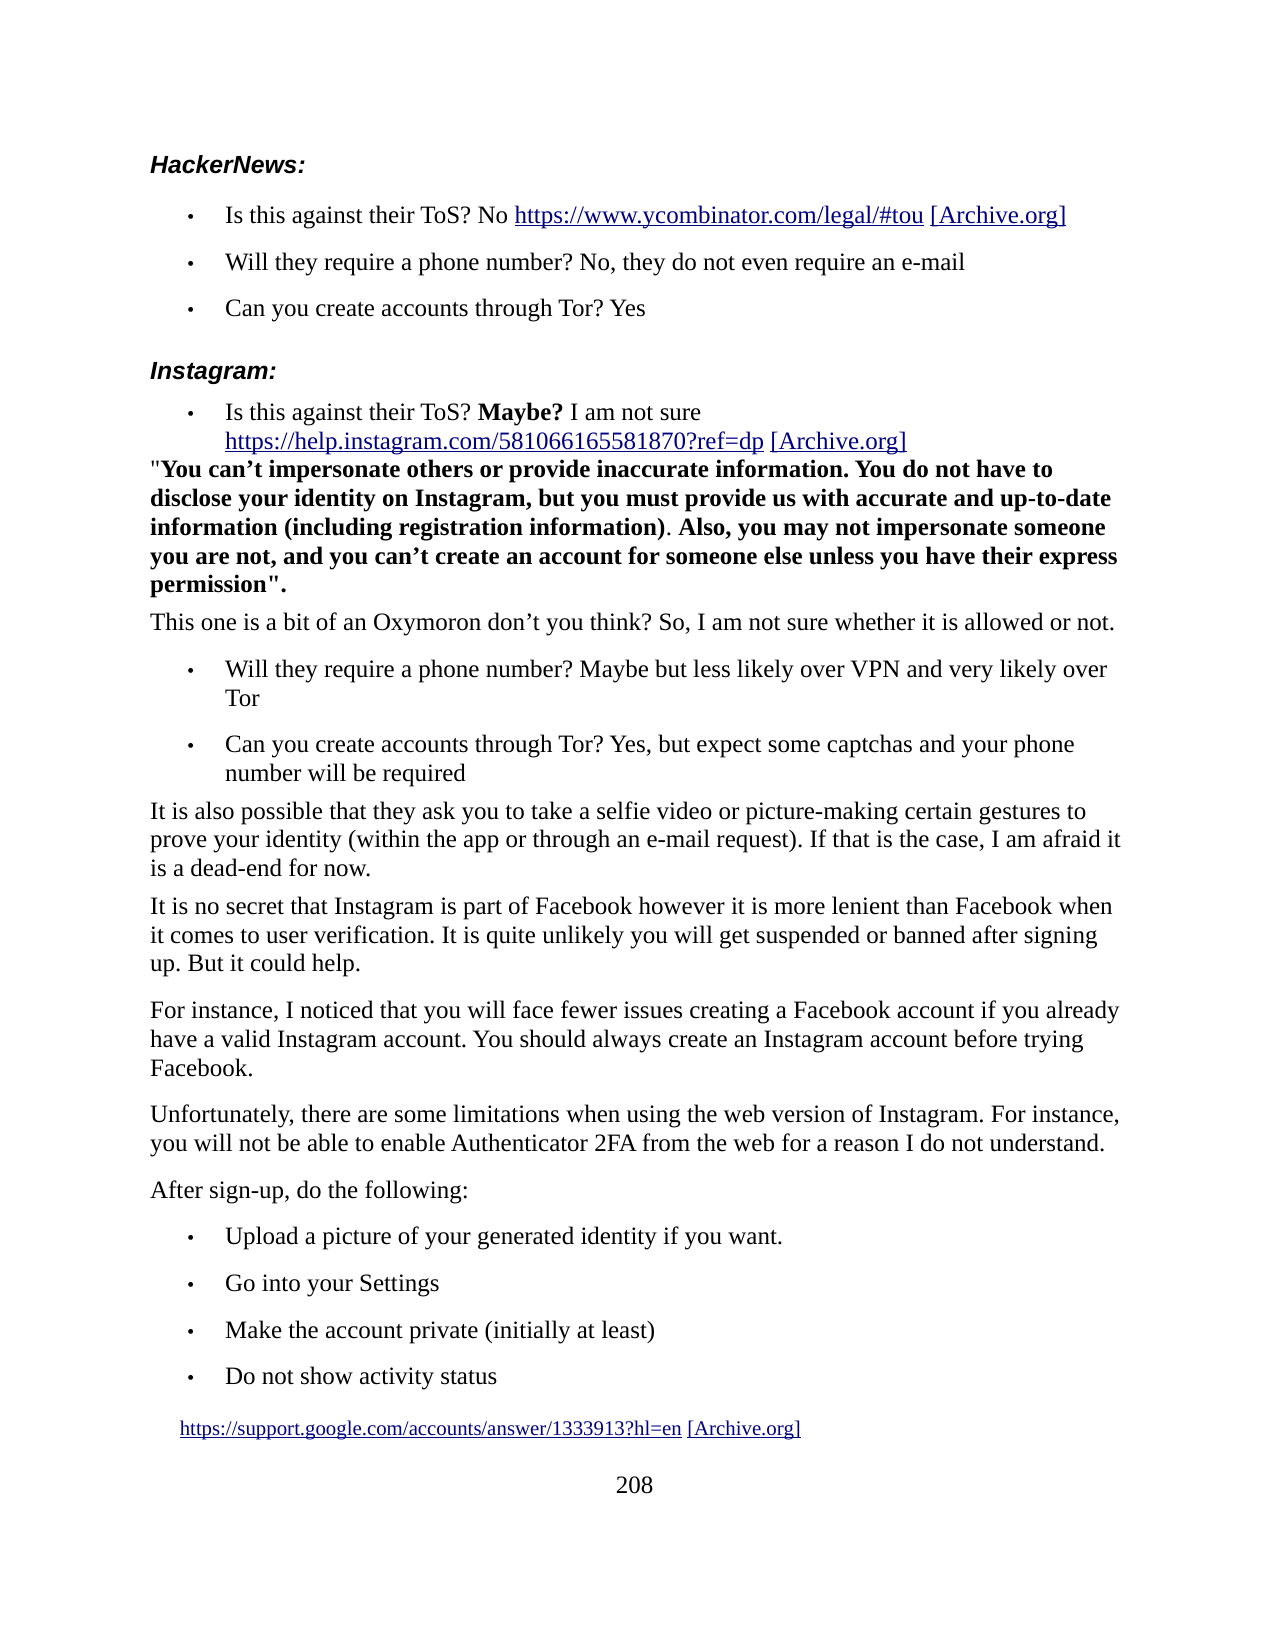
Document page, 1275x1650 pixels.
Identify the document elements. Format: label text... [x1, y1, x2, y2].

list Is this against their ToS? No https://www.ycombinator.com/legal/#tou [Archive.org] [187, 200, 1125, 229]
list Can you create accounts through Tor? Yes, but expect some captchas and your phone number will be required [187, 729, 1125, 787]
list Will they require a phone number? Maybe but less likely over VPN and very likely over Tor [187, 654, 1125, 711]
text Unfortunately, there are some limitations when using the web version of Instagram. For instance, you will not be able to enable Authenticator 2FA from the web for a reason I do not understand. [150, 1099, 1125, 1157]
list Will they require a phone number? No, they do not even require an e-mail [187, 247, 1125, 275]
text This one is a bit of an Oxymoron don’t you think? So, I am not sure whether it is allowed or not. [150, 607, 1125, 636]
text It is also possible that they ask you to take a selfie video or picture-making certain gestures to prove your identity (within the app or through an e-mail request). If that is the case, I am afraid it is a dead-end for now. [150, 796, 1125, 882]
list Upload a picture of your generated identity if you want. [187, 1221, 1125, 1250]
text "You can’t impersonate others or provide inaccurate information. You do not have to disclose your identity on Instagram, but you must provide us with accurate and up-to-date information (including registration information). Also, you may not impersonate someone you are not, and you can’t create an account for someone else unless you have their express permission". [150, 454, 1125, 598]
list Can you create accounts through Tor? Yes [187, 293, 1125, 322]
list Do not show activity status [187, 1361, 1125, 1390]
subtitle Instagram: [150, 356, 1125, 384]
text For instance, I noticed that you will face fewer issues creating a Facebook account if you already have a valid Instagram account. You should always create an Instagram account before trying Facebook. [150, 995, 1125, 1081]
list Is this against their ToS? Maybe? I am not sure https://help.instagram.com/581066165581870?ref=dp [Archive.org] [187, 397, 1125, 454]
text https://support.google.com/accounts/answer/1333913?hl=en [Archive.org] [150, 1416, 1125, 1440]
text After sign-up, do the following: [150, 1175, 1125, 1203]
subtitle HackerNews: [150, 150, 1125, 178]
text It is no secret that Instagram is part of Facebook however it is more lenient than Facebook when it comes to user verification. It is quite unlikely you will get suspended or banned after signing up. But it could help. [150, 891, 1125, 977]
list Make the account private (initially at least) [187, 1315, 1125, 1343]
list Go into your Settings [187, 1268, 1125, 1297]
